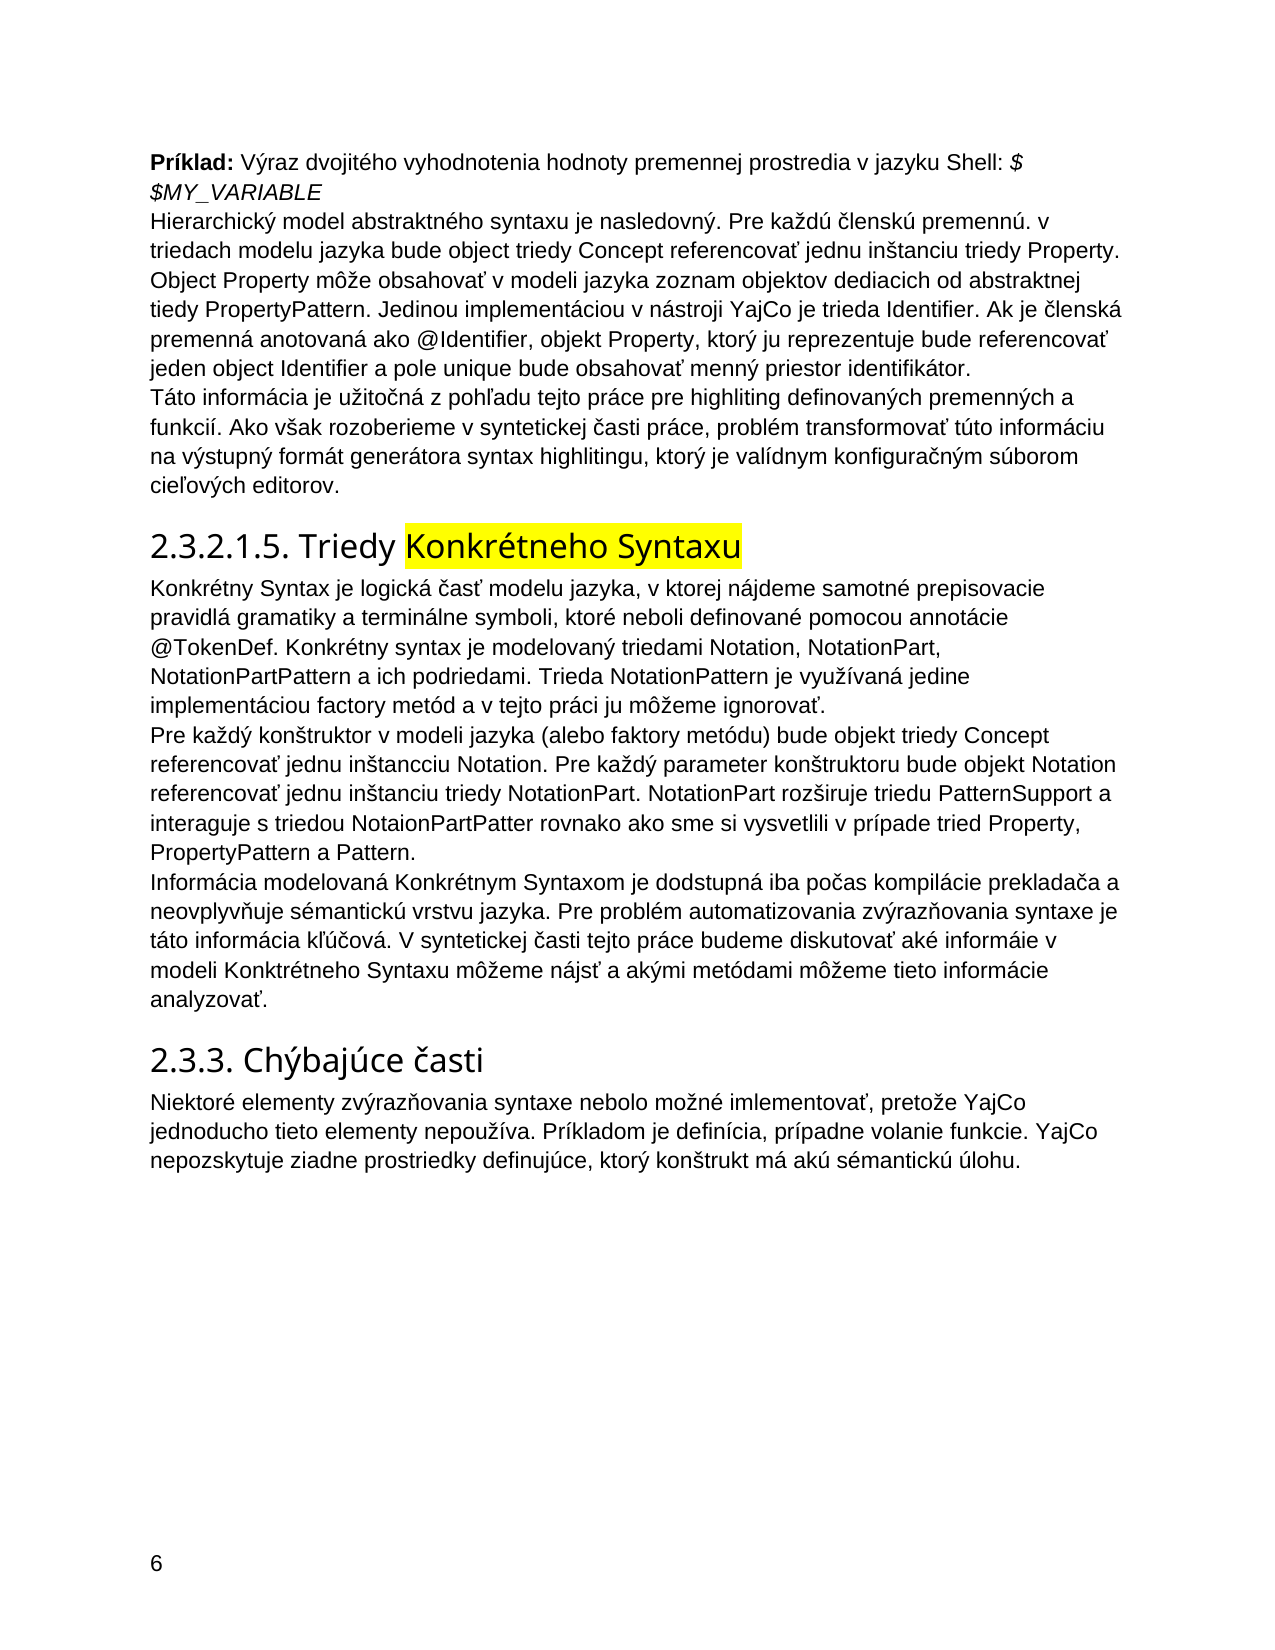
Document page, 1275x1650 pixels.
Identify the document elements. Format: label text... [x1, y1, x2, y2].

subtitle 2.3.3. Chýbajúce časti [150, 1037, 1125, 1082]
subtitle 2.3.2.1.5. Triedy Konkrétneho Syntaxu [150, 523, 1125, 569]
subtitle Informácia modelovaná Konkrétnym Syntaxom je dodstupná iba počas kompilácie prekladača a neovplyvňuje sémantickú vrstvu jazyka. Pre problém automatizovania zvýrazňovania syntaxe je táto informácia kľúčová. V syntetickej časti tejto práce budeme diskutovať aké informáie v modeli Konktrétneho Syntaxu môžeme nájsť a akými metódami môžeme tieto informácie analyzovať. [150, 869, 1125, 1012]
text Niektoré elementy zvýrazňovania syntaxe nebolo možné imlementovať, pretože YajCo jednoducho tieto elementy nepoužíva. Príkladom je definícia, prípadne volanie funkcie. YajCo nepozskytuje ziadne prostriedky definujúce, ktorý konštrukt má akú sémantickú úlohu. [150, 1089, 1125, 1173]
subtitle Pre každý konštruktor v modeli jazyka (alebo faktory metódu) bude objekt triedy Concept referencovať jednu inštancciu Notation. Pre každý parameter konštruktoru bude objekt Notation referencovať jednu inštanciu triedy NotationPart. NotationPart rozširuje triedu PatternSupport a interaguje s triedou NotaionPartPatter rovnako ako sme si vysvetlili v prípade tried Property, PropertyPattern a Pattern. [150, 722, 1125, 866]
subtitle Príklad: Výraz dvojitého vyhodnotenia hodnoty premennej prostredia v jazyku Shell: $$MY_VARIABLE [150, 150, 1125, 205]
subtitle Konkrétny Syntax je logická časť modelu jazyka, v ktorej nájdeme samotné prepisovacie pravidlá gramatiky a terminálne symboli, ktoré neboli definované pomocou annotácie @TokenDef. Konkrétny syntax je modelovaný triedami Notation, NotationPart, NotationPartPattern a ich podriedami. Trieda NotationPattern je využívaná jedine implementáciou factory metód a v tejto práci ju môžeme ignorovať. [150, 576, 1125, 719]
subtitle Táto informácia je užitočná z pohľadu tejto práce pre highliting definovaných premenných a funkcií. Ako však rozoberieme v syntetickej časti práce, problém transformovať túto informáciu na výstupný formát generátora syntax highlitingu, ktorý je valídnym konfiguračným súborom cieľových editorov. [150, 385, 1125, 499]
subtitle Hierarchický model abstraktného syntaxu je nasledovný. Pre každú členskú premennú. v triedach modelu jazyka bude object triedy Concept referencovať jednu inštanciu triedy Property. Object Property môže obsahovať v modeli jazyka zoznam objektov dediacich od abstraktnej tiedy PropertyPattern. Jedinou implementáciou v nástroji YajCo je trieda Identifier. Ak je členská premenná anotovaná ako @Identifier, objekt Property, ktorý ju reprezentuje bude referencovať jeden object Identifier a pole unique bude obsahovať menný priestor identifikátor. [150, 209, 1125, 381]
